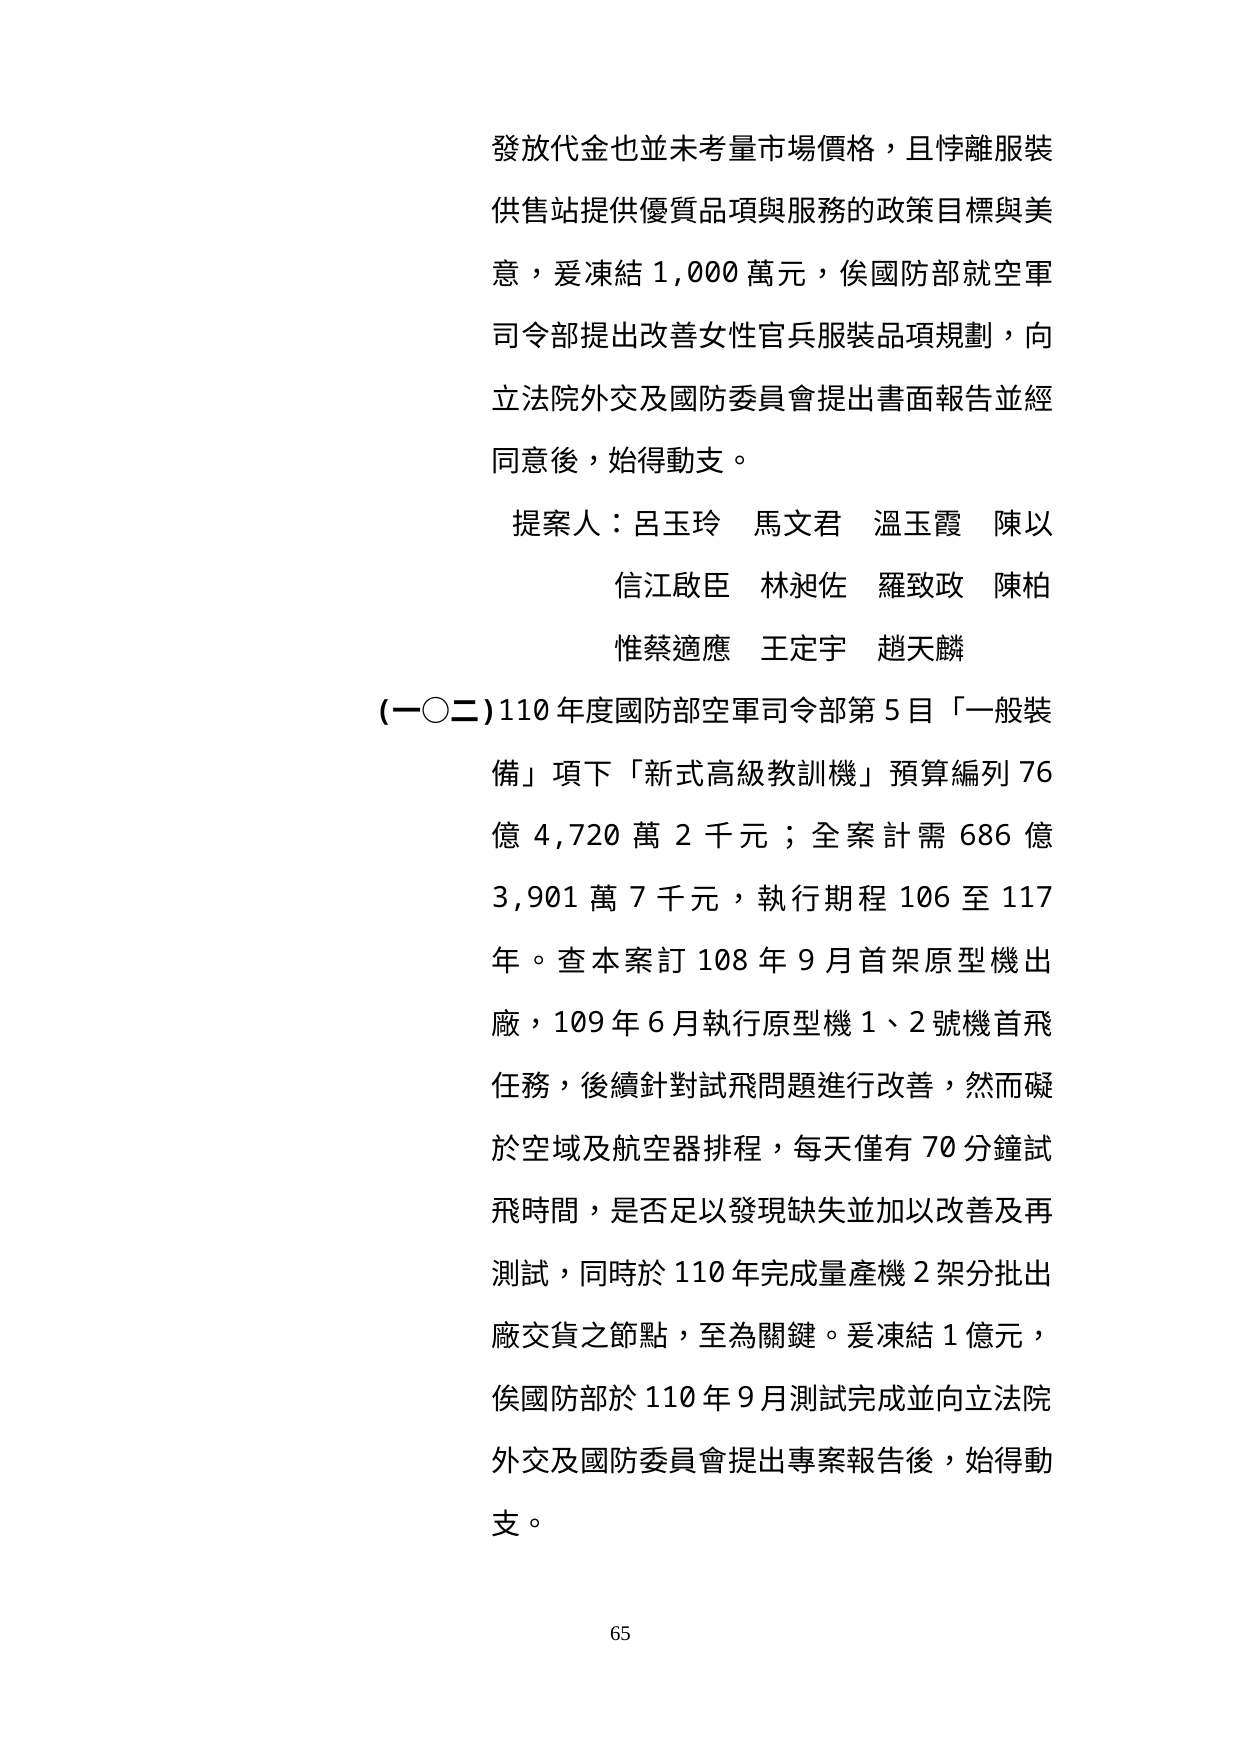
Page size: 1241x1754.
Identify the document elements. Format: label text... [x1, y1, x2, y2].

text (一○二)110年度國防部空軍司令部第5目「一般裝備」項下「新式高級教訓機」預算編列76億4,720萬2千元；全案計需686億3,901萬7千元，執行期程106至117年。查本案訂108年9月首架原型機出廠，109年6月執行原型機1、2號機首飛任務，後續針對試飛問題進行改善，然而礙於空域及航空器排程，每天僅有70分鐘試飛時間，是否足以發現缺失並加以改善及再測試，同時於110年完成量產機2架分批出廠交貨之節點，至為關鍵。爰凍結1億元，俟國防部於110年9月測試完成並向立法院外交及國防委員會提出專案報告後，始得動支。 [375, 667, 1053, 1542]
text 發放代金也並未考量市場價格，且悖離服裝供售站提供優質品項與服務的政策目標與美意，爰凍結1,000萬元，俟國防部就空軍司令部提出改善女性官兵服裝品項規劃，向立法院外交及國防委員會提出書面報告並經同意後，始得動支。 [375, 105, 1053, 480]
text 提案人：呂玉玲 馬文君 溫玉霞 陳以信江啟臣 林昶佐 羅致政 陳柏惟蔡適應 王定宇 趙天麟 [512, 480, 1053, 667]
